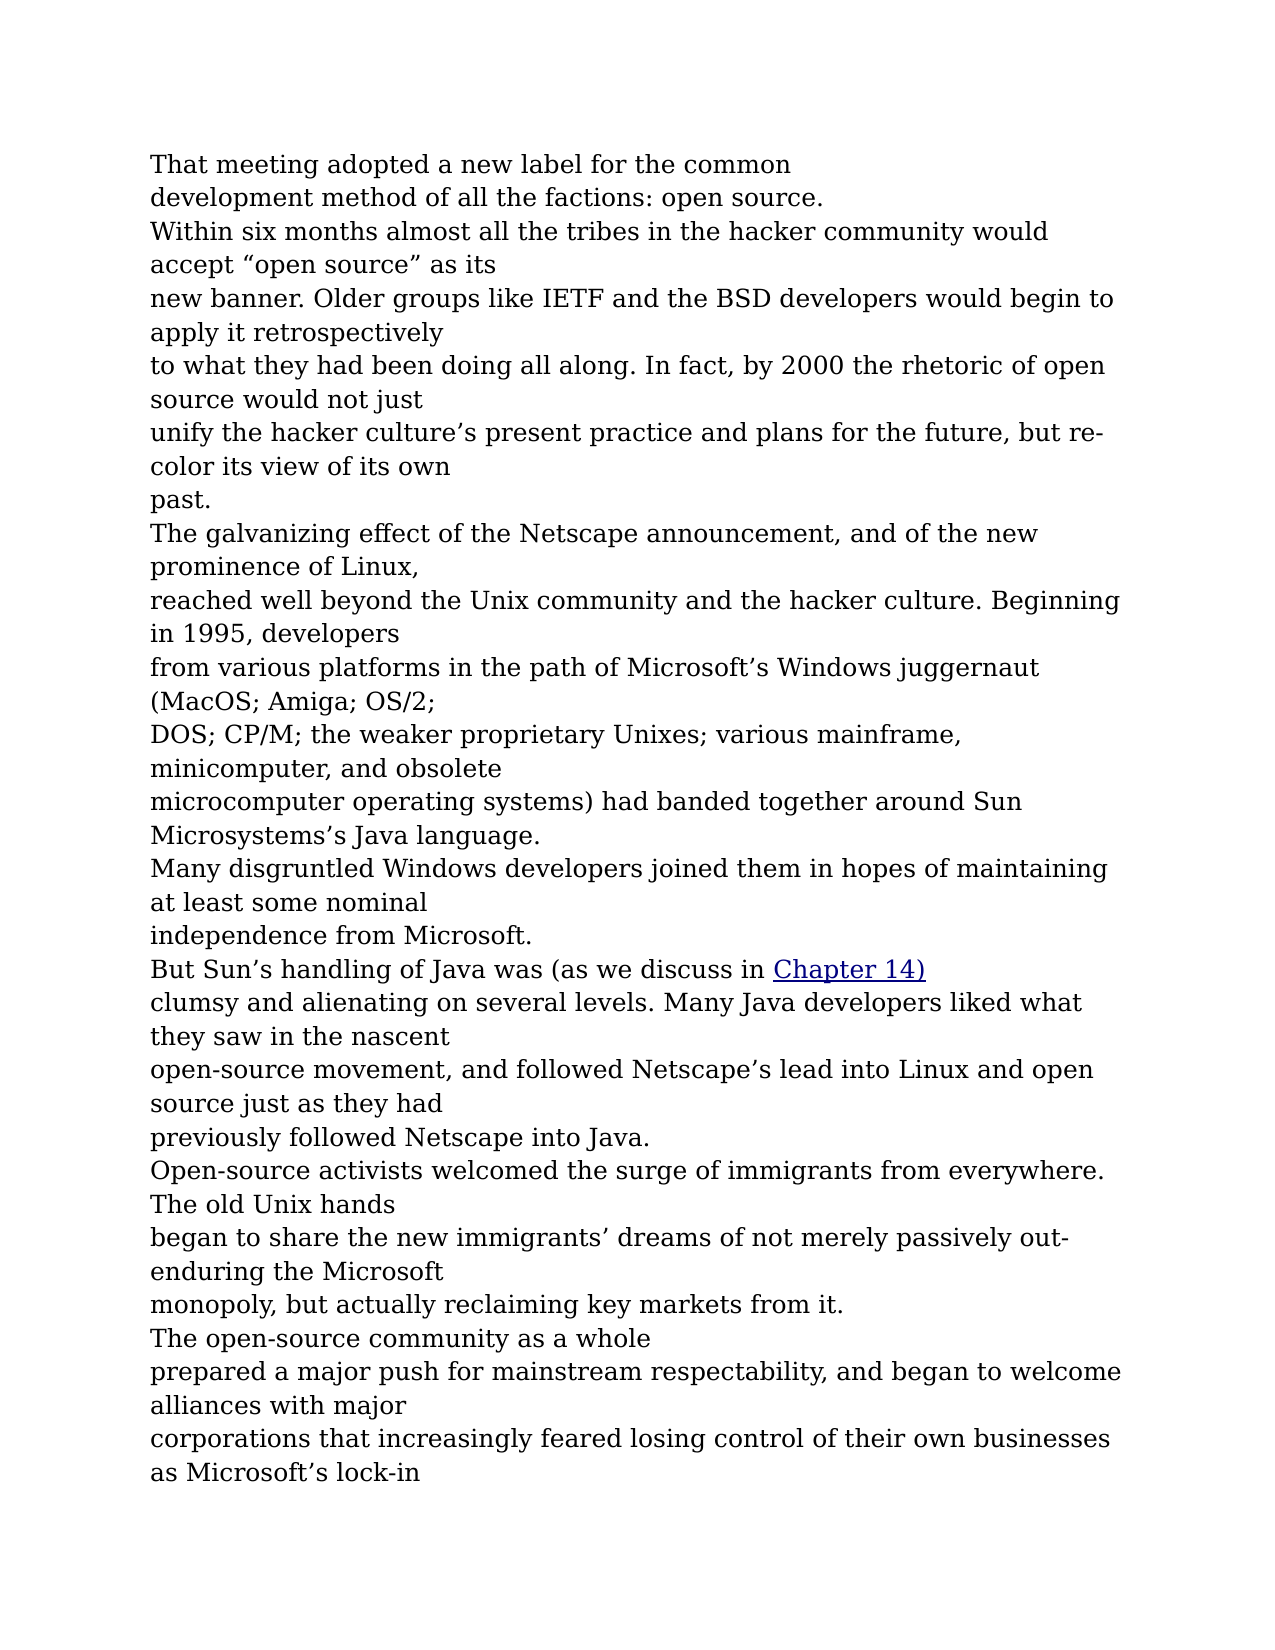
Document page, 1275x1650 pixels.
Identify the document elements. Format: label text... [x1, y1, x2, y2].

text Open-source activists welcomed the surge of immigrants from everywhere. [150, 1156, 1125, 1185]
text previously followed Netscape into Java. [150, 1123, 1125, 1152]
text corporations that increasingly feared losing control of their own businesses as Microsoft’s lock-in [150, 1424, 1125, 1487]
text monopoly, but actually reclaiming key markets from it. [150, 1290, 1125, 1319]
text The open-source community as a whole [150, 1324, 1125, 1353]
text began to share the new immigrants’ dreams of not merely passively out-enduring the Microsoft [150, 1223, 1125, 1286]
text clumsy and alienating on several levels. Many Java developers liked what they saw in the nascent [150, 988, 1125, 1051]
text past. [150, 485, 1125, 514]
text Within six months almost all the tribes in the hacker community would accept “open source” as its [150, 217, 1125, 280]
text independence from Microsoft. [150, 921, 1125, 951]
text DOS; CP/M; the weaker proprietary Unixes; various mainframe, minicomputer, and obsolete [150, 720, 1125, 783]
text microcomputer operating systems) had banded together around Sun Microsystems’s Java language. [150, 787, 1125, 850]
text open-source movement, and followed Netscape’s lead into Linux and open source just as they had [150, 1056, 1125, 1118]
text reached well beyond the Unix community and the hacker culture. Beginning in 1995, developers [150, 586, 1125, 649]
text The old Unix hands [150, 1190, 1125, 1219]
text That meeting adopted a new label for the common [150, 150, 1125, 179]
text Many disgruntled Windows developers joined them in hopes of maintaining at least some nominal [150, 854, 1125, 917]
text new banner. Older groups like IETF and the BSD developers would begin to apply it retrospectively [150, 284, 1125, 347]
text unify the hacker culture’s present practice and plans for the future, but re-color its view of its own [150, 418, 1125, 481]
text from various platforms in the path of Microsoft’s Windows juggernaut (MacOS; Amiga; OS/2; [150, 653, 1125, 716]
text But Sun’s handling of Java was (as we discuss in Chapter 14) [150, 955, 1125, 984]
text The galvanizing effect of the Netscape announcement, and of the new prominence of Linux, [150, 519, 1125, 582]
text prepared a major push for mainstream respectability, and began to welcome alliances with major [150, 1357, 1125, 1420]
text to what they had been doing all along. In fact, by 2000 the rhetoric of open source would not just [150, 351, 1125, 414]
text development method of all the factions: open source. [150, 183, 1125, 213]
